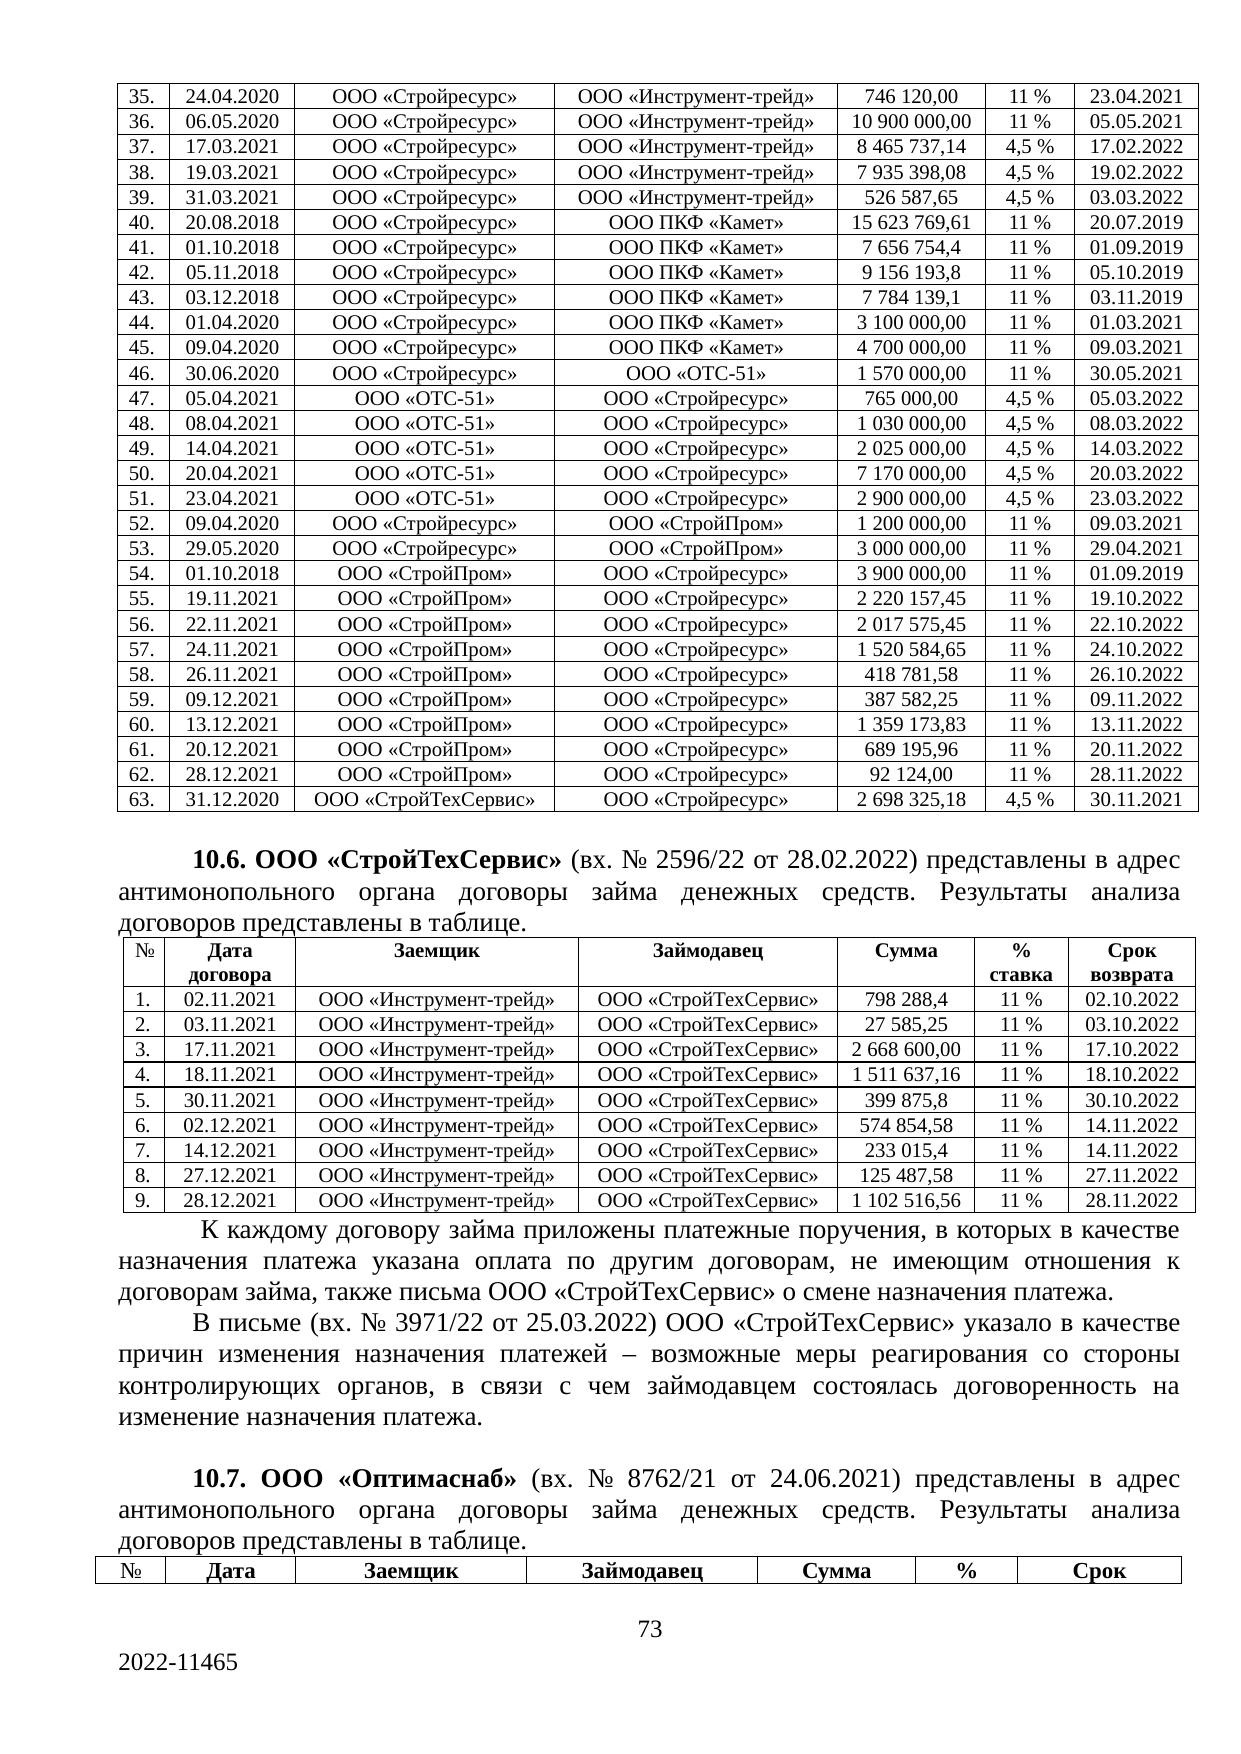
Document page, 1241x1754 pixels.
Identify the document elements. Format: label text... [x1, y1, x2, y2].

table_cell 11 % [986, 637, 1074, 661]
table_cell ООО «Инструмент-трейд» [296, 1138, 578, 1162]
table_cell [118, 787, 169, 811]
table_cell 4,5 % [986, 436, 1074, 460]
table_cell 11 % [975, 1188, 1068, 1212]
table_cell 28.12.2021 [165, 1188, 295, 1212]
table_cell ООО «Инструмент-трейд» [555, 185, 837, 209]
table_cell 29.05.2020 [170, 536, 294, 560]
table_cell ООО ПКФ «Камет» [555, 285, 837, 309]
table_header Дата [166, 1557, 295, 1583]
table_cell 19.03.2021 [170, 160, 294, 184]
table_cell 09.03.2021 [1075, 335, 1198, 359]
table_cell ООО «Стройресурс» [295, 160, 554, 184]
table_cell [118, 84, 169, 108]
table_cell 14.04.2021 [170, 436, 294, 460]
table_cell ООО «Инструмент-трейд» [296, 1088, 578, 1112]
table_cell 28.11.2022 [1069, 1188, 1195, 1212]
table_cell ООО «Инструмент-трейд» [296, 1163, 578, 1187]
table_cell 4 700 000,00 [838, 335, 985, 359]
table_cell ООО «ОТС-51» [295, 461, 554, 485]
table_cell 01.10.2018 [170, 235, 294, 259]
table_cell 11 % [975, 1037, 1068, 1061]
table_cell ООО «Стройресурс» [555, 762, 837, 786]
table_cell 399 875,8 [838, 1088, 974, 1112]
table_cell ООО «Стройресурс» [555, 411, 837, 435]
table_cell ООО «Стройресурс» [555, 687, 837, 711]
table_cell 11 % [975, 1063, 1068, 1086]
table_cell 23.04.2021 [1075, 84, 1198, 108]
table_cell 24.10.2022 [1075, 637, 1198, 661]
table_cell [118, 486, 169, 510]
table_cell ООО «СтройТехСервис» [579, 1088, 837, 1112]
table_cell 05.04.2021 [170, 386, 294, 409]
table_cell [118, 586, 169, 610]
table_cell 11 % [975, 987, 1068, 1011]
table_cell 4,5 % [986, 386, 1074, 409]
table_cell 2 698 325,18 [838, 787, 985, 811]
table_cell 09.03.2021 [1075, 511, 1198, 535]
table_cell 7 656 754,4 [838, 235, 985, 259]
table_cell [118, 611, 169, 636]
table_cell ООО «Инструмент-трейд» [555, 109, 837, 133]
table_cell [118, 185, 169, 209]
table_cell 11 % [986, 84, 1074, 108]
table_cell [118, 436, 169, 460]
table_cell ООО «СтройПром» [295, 637, 554, 661]
table_cell ООО «СтройТехСервис» [579, 1188, 837, 1212]
table_cell [118, 461, 169, 485]
table_cell 24.04.2020 [170, 84, 294, 108]
table_cell 11 % [986, 611, 1074, 636]
table_cell [124, 1088, 164, 1112]
table_cell 92 124,00 [838, 762, 985, 786]
table_cell 17.10.2022 [1069, 1037, 1195, 1061]
table_cell ООО «Стройресурс» [295, 210, 554, 234]
table_cell 18.11.2021 [165, 1063, 295, 1086]
table_cell 20.08.2018 [170, 210, 294, 234]
table_cell 14.03.2022 [1075, 436, 1198, 460]
table_cell 31.12.2020 [170, 787, 294, 811]
table_cell 11 % [986, 360, 1074, 384]
table_cell 11 % [986, 511, 1074, 535]
table_cell ООО «СтройПром» [295, 737, 554, 761]
table_cell 1 102 516,56 [838, 1188, 974, 1212]
table_cell 7 170 000,00 [838, 461, 985, 485]
table_cell 574 854,58 [838, 1113, 974, 1137]
table_cell 233 015,4 [838, 1138, 974, 1162]
table_cell 10 900 000,00 [838, 109, 985, 133]
table_cell 23.03.2022 [1075, 486, 1198, 510]
table_cell ООО «ОТС-51» [295, 436, 554, 460]
table_header Сумма [758, 1557, 915, 1583]
table_cell ООО «Стройресурс» [555, 662, 837, 686]
table_header Займодавец [527, 1557, 757, 1583]
table_cell ООО «Инструмент-трейд» [296, 1012, 578, 1036]
table_cell ООО «ОТС-51» [295, 486, 554, 510]
table_header Дата договора [165, 938, 295, 986]
table_cell ООО «СтройТехСервис» [579, 1163, 837, 1187]
table_cell ООО «Стройресурс» [295, 135, 554, 158]
table_cell 2 668 600,00 [838, 1037, 974, 1061]
table_cell [118, 386, 169, 409]
table_cell 9 156 193,8 [838, 260, 985, 284]
table_cell [118, 536, 169, 560]
table_cell ООО «Инструмент-трейд» [555, 84, 837, 108]
table_cell 11 % [986, 561, 1074, 585]
table_cell 03.11.2021 [165, 1012, 295, 1036]
table_cell 4,5 % [986, 787, 1074, 811]
table_cell 11 % [986, 687, 1074, 711]
table_cell 11 % [986, 536, 1074, 560]
table_cell [118, 210, 169, 234]
text К каждому договору займа приложены платежные поручения, в которых в качестве назначения платежа указана оплата по другим договорам, не имеющим отношения к договорам займа, также письма ООО «СтройТехСервис» о смене назначения платежа. [118, 1213, 1181, 1306]
table_header Срок [1018, 1557, 1181, 1583]
table_cell 1 511 637,16 [838, 1063, 974, 1086]
text 10.7. ООО «Оптимаснаб» (вх. № 8762/21 от 24.06.2021) представлены в адрес антимонопольного органа договоры займа денежных средств. Результаты анализа договоров представлены в таблице. [118, 1462, 1181, 1556]
table_header Срок возврата [1069, 938, 1195, 986]
table_cell 14.12.2021 [165, 1138, 295, 1162]
table_cell ООО «Стройресурс» [295, 84, 554, 108]
table_cell ООО «Стройресурс» [555, 737, 837, 761]
table_cell [124, 1163, 164, 1187]
table_cell ООО «Стройресурс» [295, 260, 554, 284]
table_cell 02.12.2021 [165, 1113, 295, 1137]
table_header Заемщик [296, 938, 578, 986]
table_cell 11 % [986, 662, 1074, 686]
table_cell ООО «СтройПром» [295, 687, 554, 711]
table_cell ООО «СтройПром» [295, 561, 554, 585]
table_cell 11 % [986, 762, 1074, 786]
table_cell 4,5 % [986, 411, 1074, 435]
table_cell 11 % [975, 1113, 1068, 1137]
table_cell [124, 1037, 164, 1061]
table_cell 28.12.2021 [170, 762, 294, 786]
table_header Займодавец [579, 938, 837, 986]
table_cell ООО «ОТС-51» [555, 360, 837, 384]
table_cell ООО «СтройТехСервис» [579, 1037, 837, 1061]
table_cell 18.10.2022 [1069, 1063, 1195, 1086]
table_cell ООО «Стройресурс» [295, 109, 554, 133]
table_cell 30.06.2020 [170, 360, 294, 384]
table_cell ООО «Стройресурс» [295, 335, 554, 359]
table_cell [118, 285, 169, 309]
table_cell [118, 511, 169, 535]
table_cell ООО «Стройресурс» [555, 561, 837, 585]
table_cell 30.05.2021 [1075, 360, 1198, 384]
table_cell ООО «Стройресурс» [295, 536, 554, 560]
table_cell [118, 737, 169, 761]
table_cell 11 % [986, 109, 1074, 133]
table_cell ООО ПКФ «Камет» [555, 235, 837, 259]
table_cell 11 % [986, 235, 1074, 259]
table_cell 05.03.2022 [1075, 386, 1198, 409]
table_cell 09.04.2020 [170, 335, 294, 359]
table_cell ООО ПКФ «Камет» [555, 310, 837, 334]
table_cell ООО «СтройПром» [555, 511, 837, 535]
text 10.6. ООО «СтройТехСервис» (вх. № 2596/22 от 28.02.2022) представлены в адрес антимонопольного органа договоры займа денежных средств. Результаты анализа договоров представлены в таблице. [118, 843, 1181, 937]
table_cell 03.03.2022 [1075, 185, 1198, 209]
table_cell 4,5 % [986, 461, 1074, 485]
table_cell ООО «СтройТехСервис» [579, 1012, 837, 1036]
table_cell ООО «Стройресурс» [555, 637, 837, 661]
table_cell 05.10.2019 [1075, 260, 1198, 284]
table_cell 4,5 % [986, 185, 1074, 209]
table_cell 17.11.2021 [165, 1037, 295, 1061]
table_cell ООО «СтройПром» [295, 662, 554, 686]
table_cell 7 784 139,1 [838, 285, 985, 309]
table_cell 1 200 000,00 [838, 511, 985, 535]
table_cell [118, 411, 169, 435]
table_cell [118, 310, 169, 334]
table_cell [118, 109, 169, 133]
table_cell ООО «СтройТехСервис» [579, 987, 837, 1011]
table_cell 798 288,4 [838, 987, 974, 1011]
table_cell 11 % [986, 586, 1074, 610]
table_cell ООО «СтройПром» [555, 536, 837, 560]
table_cell 27.11.2022 [1069, 1163, 1195, 1187]
table_cell [118, 561, 169, 585]
table_cell ООО «Стройресурс» [295, 360, 554, 384]
table_cell 2 025 000,00 [838, 436, 985, 460]
table_cell 3 900 000,00 [838, 561, 985, 585]
table_cell 746 120,00 [838, 84, 985, 108]
table_cell ООО «Стройресурс» [555, 787, 837, 811]
table_cell [124, 987, 164, 1011]
text В письме (вх. № 3971/22 от 25.03.2022) ООО «СтройТехСервис» указало в качестве причин изменения назначения платежей – возможные меры реагирования со стороны контролирующих органов, в связи с чем займодавцем состоялась договоренность на изменение назначения платежа. [118, 1306, 1181, 1431]
table_cell ООО «СтройТехСервис» [579, 1113, 837, 1137]
table_cell 1 520 584,65 [838, 637, 985, 661]
table_cell 09.12.2021 [170, 687, 294, 711]
table_cell 20.03.2022 [1075, 461, 1198, 485]
table_cell 387 582,25 [838, 687, 985, 711]
table_cell ООО «Стройресурс» [295, 511, 554, 535]
table_cell [118, 637, 169, 661]
table_cell [118, 687, 169, 711]
table_cell ООО «СтройТехСервис» [579, 1138, 837, 1162]
table_cell 11 % [986, 210, 1074, 234]
table_cell [124, 1188, 164, 1212]
table_cell 28.11.2022 [1075, 762, 1198, 786]
table_cell ООО «Стройресурс» [555, 486, 837, 510]
table_cell [124, 1138, 164, 1162]
table_cell 08.03.2022 [1075, 411, 1198, 435]
table_cell ООО «СтройПром» [295, 611, 554, 636]
table_header % [916, 1557, 1017, 1583]
table_cell ООО «СтройПром» [295, 586, 554, 610]
table_cell ООО «Стройресурс» [555, 586, 837, 610]
table_cell 03.11.2019 [1075, 285, 1198, 309]
table_cell 22.11.2021 [170, 611, 294, 636]
table_cell 01.03.2021 [1075, 310, 1198, 334]
table_cell 02.11.2021 [165, 987, 295, 1011]
table_cell 1 030 000,00 [838, 411, 985, 435]
table_cell 2 017 575,45 [838, 611, 985, 636]
table_cell 19.11.2021 [170, 586, 294, 610]
table_cell [118, 135, 169, 158]
table_cell ООО «Инструмент-трейд» [296, 987, 578, 1011]
table_cell 01.04.2020 [170, 310, 294, 334]
table_header % ставка [975, 938, 1068, 986]
table_cell 01.09.2019 [1075, 235, 1198, 259]
table_header № [124, 938, 164, 986]
table_cell 24.11.2021 [170, 637, 294, 661]
table_cell 30.11.2021 [1075, 787, 1198, 811]
table_cell 20.12.2021 [170, 737, 294, 761]
table_cell 11 % [975, 1163, 1068, 1187]
table_cell 11 % [986, 712, 1074, 736]
table_cell 125 487,58 [838, 1163, 974, 1187]
table_cell 22.10.2022 [1075, 611, 1198, 636]
table_cell ООО ПКФ «Камет» [555, 335, 837, 359]
table_header Заемщик [296, 1557, 526, 1583]
table_cell 14.11.2022 [1069, 1138, 1195, 1162]
table_cell 20.04.2021 [170, 461, 294, 485]
table_cell ООО «Стройресурс» [295, 185, 554, 209]
table_cell ООО «Стройресурс» [555, 436, 837, 460]
table_cell ООО «СтройПром» [295, 712, 554, 736]
table_cell 11 % [986, 737, 1074, 761]
table_cell [118, 360, 169, 384]
table_cell 23.04.2021 [170, 486, 294, 510]
table_cell 19.02.2022 [1075, 160, 1198, 184]
table_cell 4,5 % [986, 160, 1074, 184]
table_cell ООО «СтройТехСервис» [295, 787, 554, 811]
table_cell 08.04.2021 [170, 411, 294, 435]
table_cell [118, 260, 169, 284]
table_cell ООО «Стройресурс» [295, 310, 554, 334]
table_cell [118, 335, 169, 359]
table_header Сумма [838, 938, 974, 986]
table_cell 20.11.2022 [1075, 737, 1198, 761]
table_cell 526 587,65 [838, 185, 985, 209]
table_cell 29.04.2021 [1075, 536, 1198, 560]
table_cell 03.12.2018 [170, 285, 294, 309]
table_cell [124, 1113, 164, 1137]
table_cell ООО «СтройПром» [295, 762, 554, 786]
table_cell 7 935 398,08 [838, 160, 985, 184]
table_cell 15 623 769,61 [838, 210, 985, 234]
table_cell ООО «СтройТехСервис» [579, 1063, 837, 1086]
table_cell ООО «Инструмент-трейд» [296, 1037, 578, 1061]
table_cell 26.11.2021 [170, 662, 294, 686]
table_cell ООО «Стройресурс» [555, 461, 837, 485]
table_cell 01.10.2018 [170, 561, 294, 585]
table_cell 765 000,00 [838, 386, 985, 409]
table_cell [118, 160, 169, 184]
table_cell 4,5 % [986, 135, 1074, 158]
table_cell 11 % [975, 1012, 1068, 1036]
table_cell 13.12.2021 [170, 712, 294, 736]
table_cell 31.03.2021 [170, 185, 294, 209]
table_cell ООО «Стройресурс» [555, 611, 837, 636]
table_cell ООО «Стройресурс» [555, 712, 837, 736]
table_cell 30.11.2021 [165, 1088, 295, 1112]
table_cell 4,5 % [986, 486, 1074, 510]
table_cell 11 % [975, 1138, 1068, 1162]
table_cell 1 359 173,83 [838, 712, 985, 736]
table_cell ООО «Стройресурс» [555, 386, 837, 409]
table_cell 05.05.2021 [1075, 109, 1198, 133]
table_cell 26.10.2022 [1075, 662, 1198, 686]
table_cell ООО ПКФ «Камет» [555, 210, 837, 234]
table_cell ООО «Инструмент-трейд» [555, 160, 837, 184]
table_cell 17.03.2021 [170, 135, 294, 158]
table_cell 3 100 000,00 [838, 310, 985, 334]
table_cell 2 900 000,00 [838, 486, 985, 510]
table_cell ООО «Инструмент-трейд» [296, 1113, 578, 1137]
table_cell 11 % [975, 1088, 1068, 1112]
table_cell [118, 235, 169, 259]
table_cell 11 % [986, 260, 1074, 284]
table_cell 20.07.2019 [1075, 210, 1198, 234]
table_cell ООО «Стройресурс» [295, 285, 554, 309]
table_cell 05.11.2018 [170, 260, 294, 284]
table_cell 11 % [986, 310, 1074, 334]
table_cell ООО «ОТС-51» [295, 386, 554, 409]
table_cell [118, 762, 169, 786]
table_cell 03.10.2022 [1069, 1012, 1195, 1036]
table_cell 14.11.2022 [1069, 1113, 1195, 1137]
table_cell 11 % [986, 335, 1074, 359]
table_cell ООО «Стройресурс» [295, 235, 554, 259]
table_cell [124, 1012, 164, 1036]
table_cell ООО «Инструмент-трейд» [555, 135, 837, 158]
table_cell 8 465 737,14 [838, 135, 985, 158]
table_cell [118, 662, 169, 686]
table_cell ООО «Инструмент-трейд» [296, 1063, 578, 1086]
table_cell 19.10.2022 [1075, 586, 1198, 610]
table_cell 17.02.2022 [1075, 135, 1198, 158]
table_cell 27.12.2021 [165, 1163, 295, 1187]
table_cell 02.10.2022 [1069, 987, 1195, 1011]
table_cell ООО ПКФ «Камет» [555, 260, 837, 284]
table_cell 11 % [986, 285, 1074, 309]
table_cell 2 220 157,45 [838, 586, 985, 610]
table_cell ООО «Инструмент-трейд» [296, 1188, 578, 1212]
table_cell 1 570 000,00 [838, 360, 985, 384]
table_cell 06.05.2020 [170, 109, 294, 133]
table_cell 13.11.2022 [1075, 712, 1198, 736]
table_cell 3 000 000,00 [838, 536, 985, 560]
table_cell 27 585,25 [838, 1012, 974, 1036]
table_cell 30.10.2022 [1069, 1088, 1195, 1112]
table_cell 689 195,96 [838, 737, 985, 761]
table_cell 01.09.2019 [1075, 561, 1198, 585]
table_cell 09.11.2022 [1075, 687, 1198, 711]
table_cell 09.04.2020 [170, 511, 294, 535]
table_cell [118, 712, 169, 736]
table_header № [96, 1557, 165, 1583]
table_cell [124, 1063, 164, 1086]
table_cell 418 781,58 [838, 662, 985, 686]
table_cell ООО «ОТС-51» [295, 411, 554, 435]
